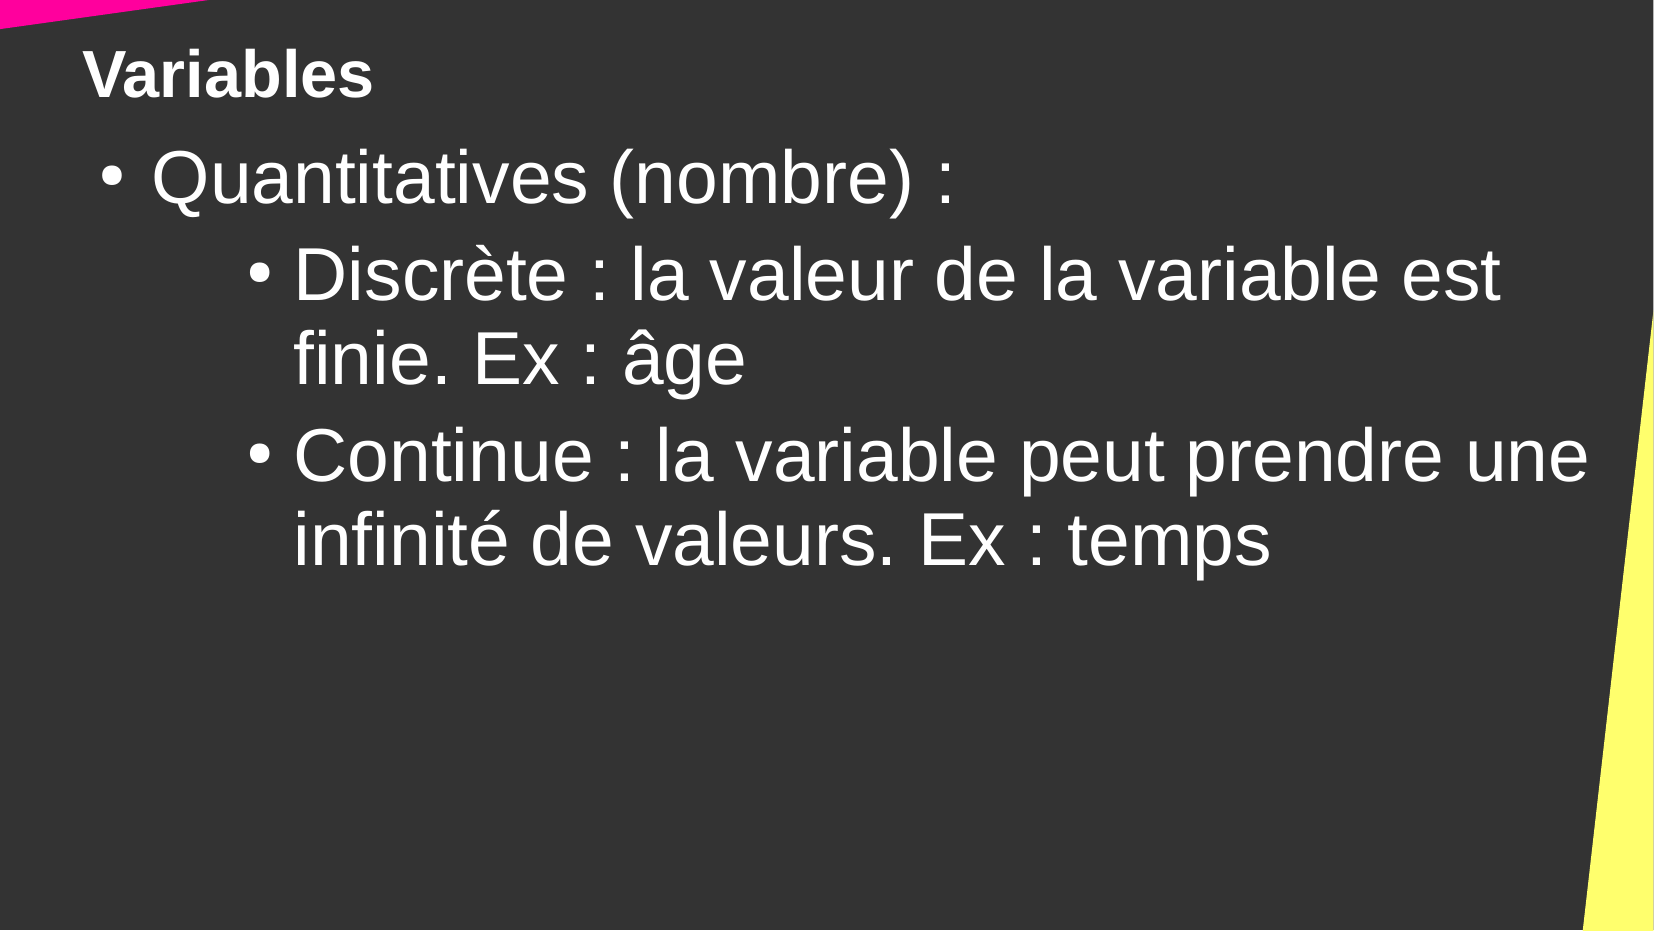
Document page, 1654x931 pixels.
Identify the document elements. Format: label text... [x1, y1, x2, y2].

title Variables [82, 37, 1571, 115]
text_box [0, 0, 209, 30]
list Quantitatives (nombre) : Discrète : la valeur de la variable est finie. Ex : âge Continue : la variable peut prendre une infinité de valeurs. Ex : temps [80, 135, 1595, 886]
text_box [1582, 305, 1654, 931]
